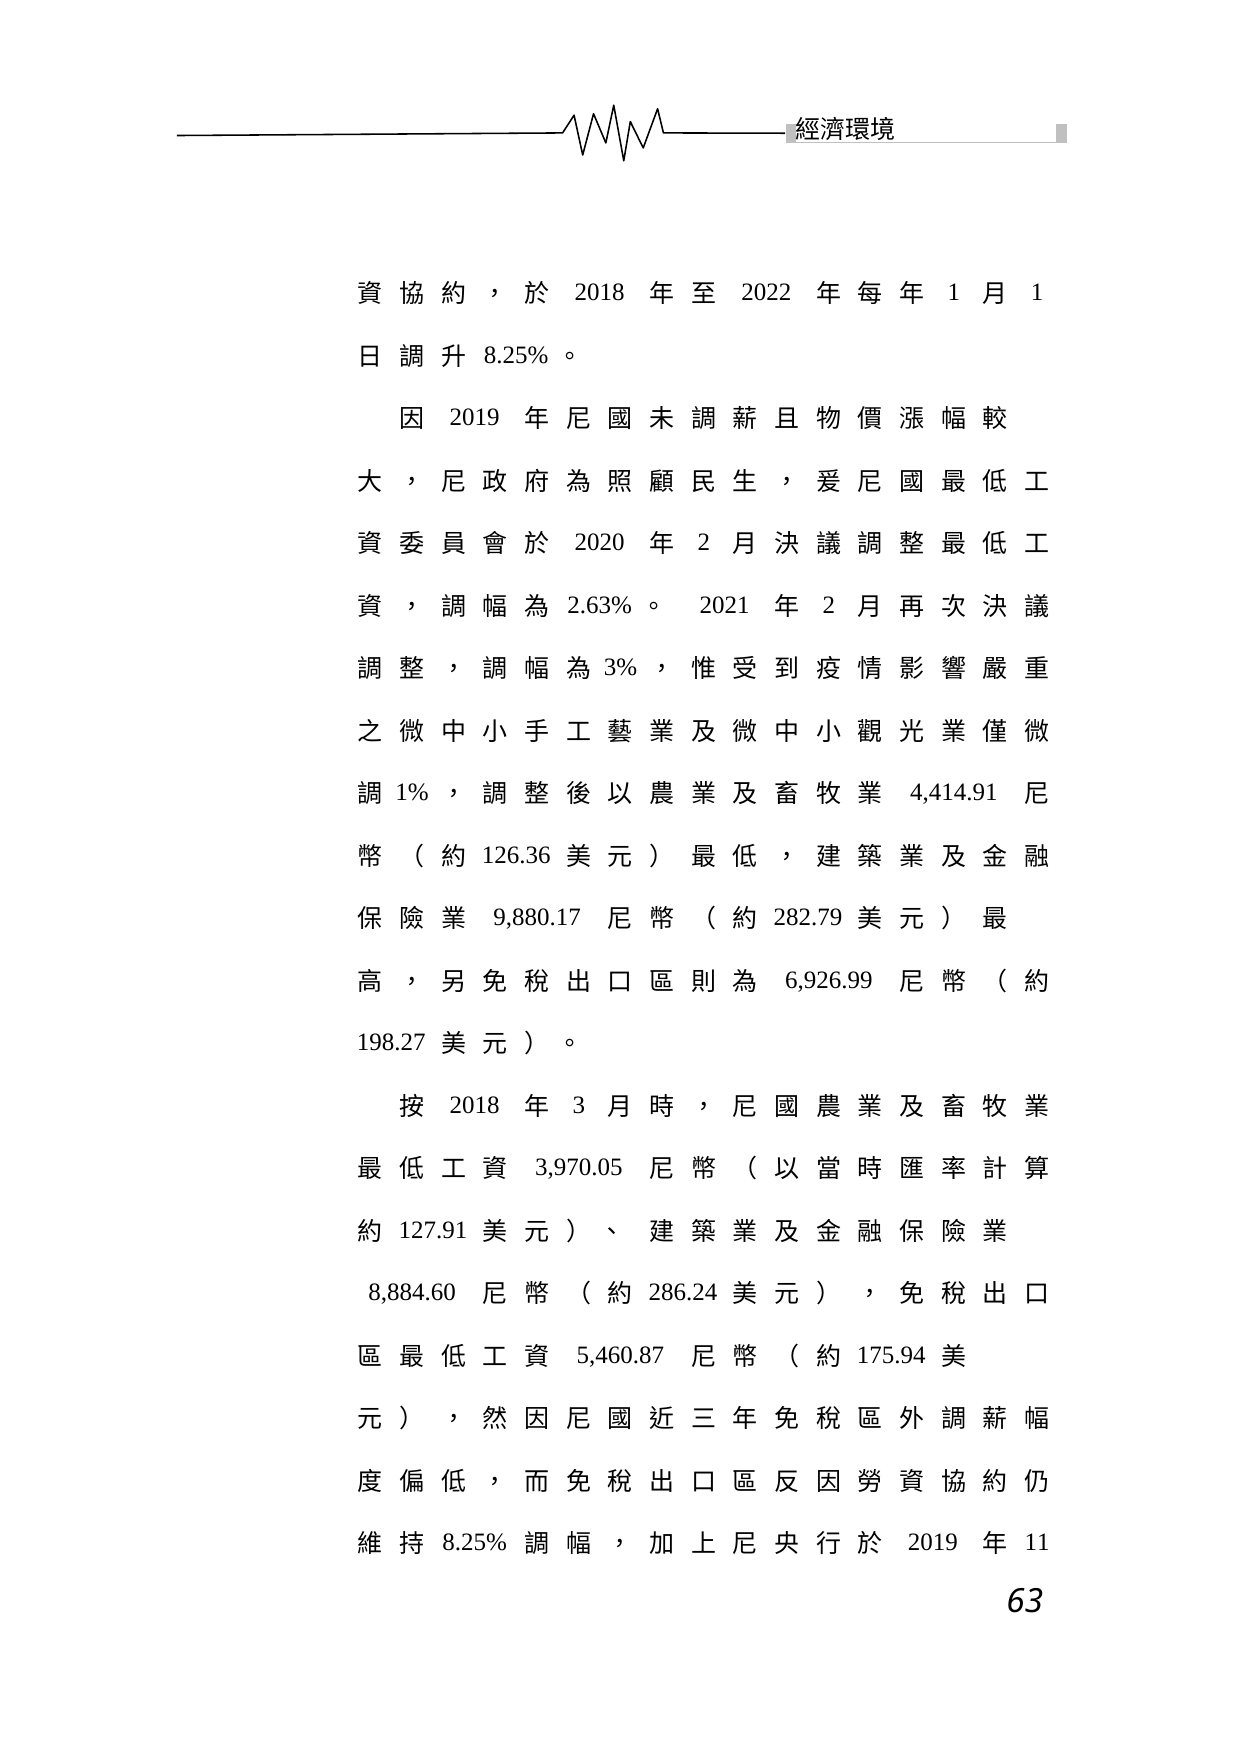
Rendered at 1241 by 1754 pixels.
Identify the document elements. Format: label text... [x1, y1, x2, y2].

text 資協約，於2018年至2022年每年1月1日調升8.25%。 [330, 250, 1058, 375]
text 按2018年3月時，尼國農業及畜牧業最低工資3,970.05尼幣（以當時匯率計算約127.91美元）、建築業及金融保險業8,884.60尼幣（約286.24美元），免稅出口區最低工資5,460.87尼幣（約175.94美元），然因尼國近三年免稅區外調薪幅度偏低，而免稅出口區反因勞資協約仍維持8.25%調幅，加上尼央行於2019年11 [330, 1063, 1058, 1563]
text 因2019年尼國未調薪且物價漲幅較大，尼政府為照顧民生，爰尼國最低工資委員會於2020年2月決議調整最低工資，調幅為2.63%。2021年2月再次決議調整，調幅為3%，惟受到疫情影響嚴重之微中小手工藝業及微中小觀光業僅微調1%，調整後以農業及畜牧業4,414.91尼幣（約126.36美元）最低，建築業及金融保險業9,880.17尼幣（約282.79美元）最高，另免稅出口區則為6,926.99尼幣（約198.27美元）。 [330, 375, 1058, 1063]
